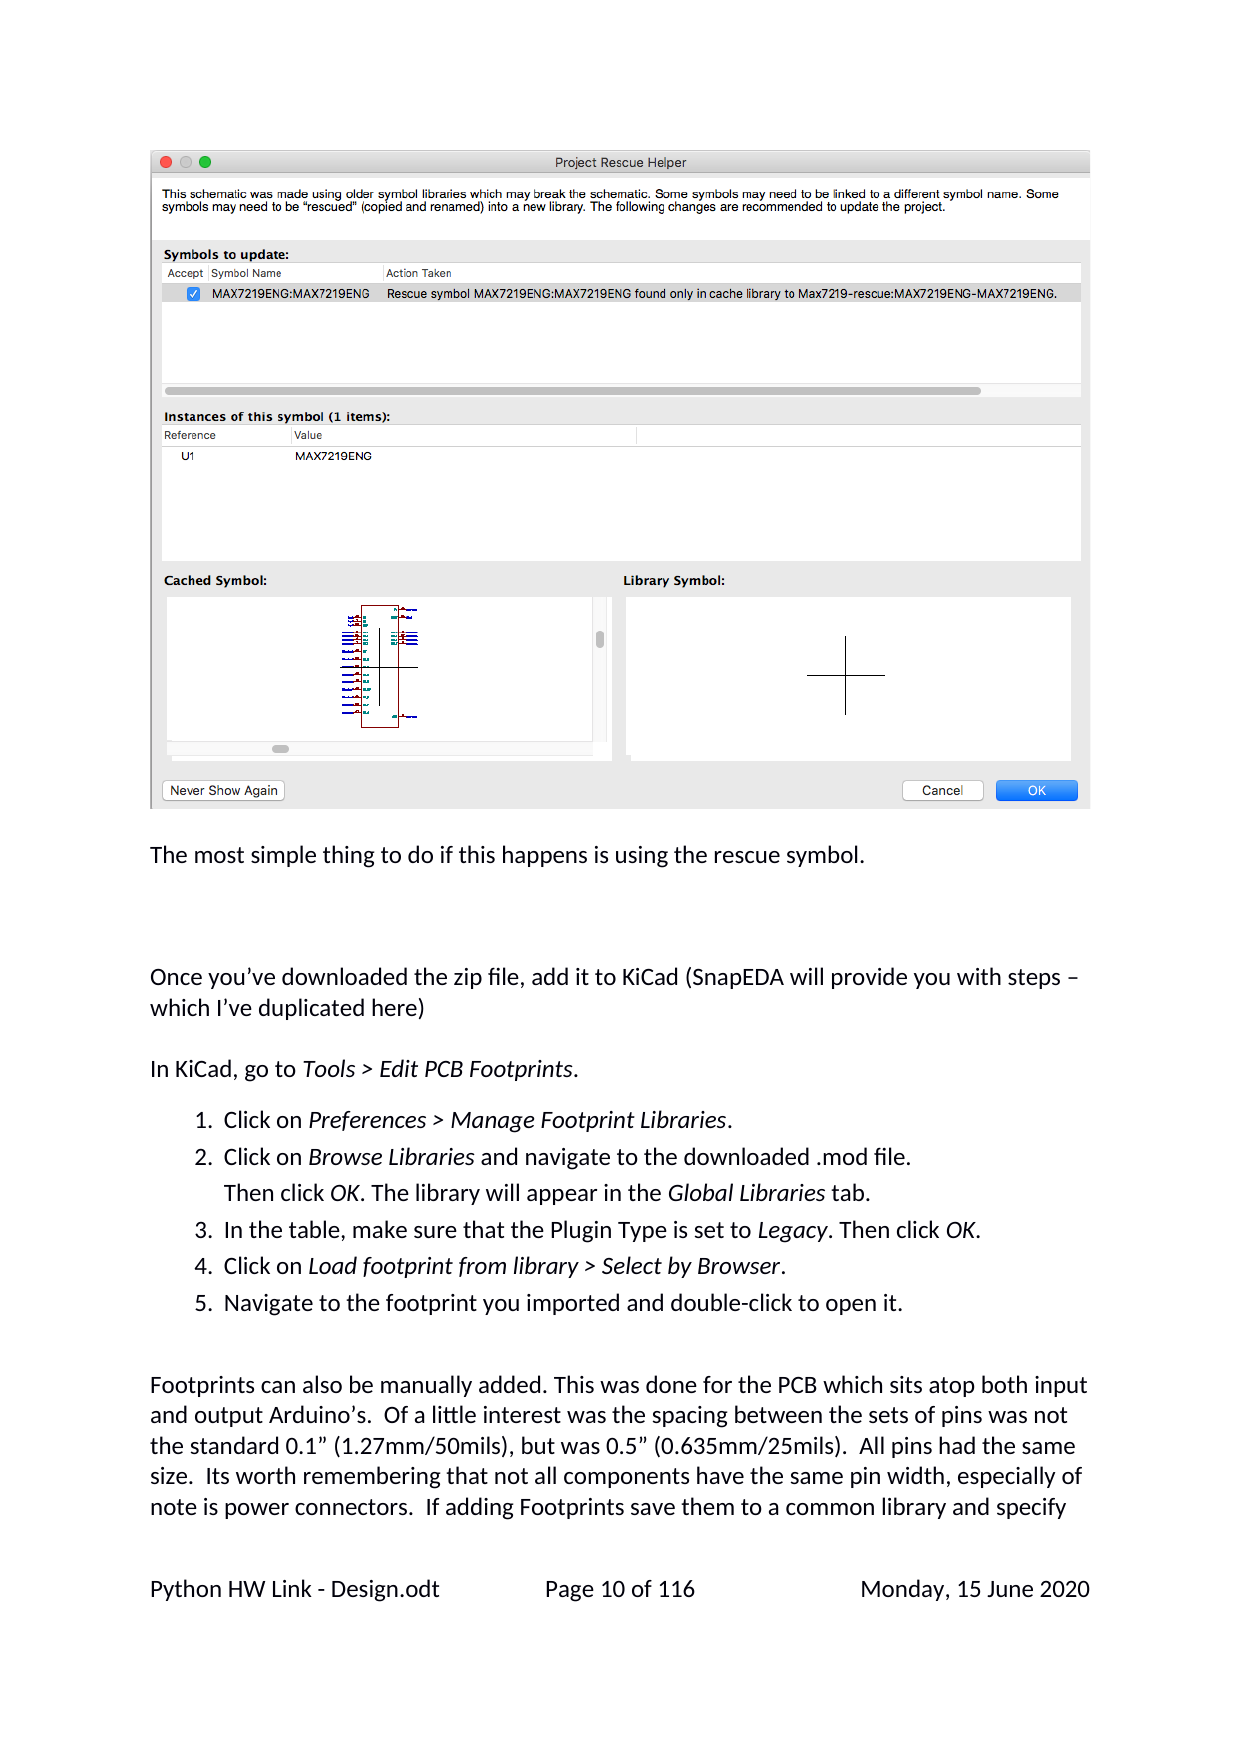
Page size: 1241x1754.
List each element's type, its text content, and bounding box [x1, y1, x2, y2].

list Click on Browse Libraries and navigate to the downloaded .mod file. Then click OK. The library will appear in the Global Libraries tab. [194, 1141, 1090, 1208]
text Footprints can also be manually added. This was done for the PCB which sits atop both input and output Arduino’s. Of a little interest was the spacing between the sets of pins was not the standard 0.1” (1.27mm/50mils), but was 0.5” (0.635mm/25mils). All pins had the same size. Its worth remembering that not all components have the same pin width, especially of note is power connectors. If adding Footprints save them to a common library and specify [150, 1369, 1090, 1521]
picture [150, 150, 1091, 809]
text The most simple thing to do if this happens is using the rescue symbol. [150, 839, 1090, 870]
list Click on Load footprint from library > Select by Browser. [194, 1251, 1090, 1281]
text Once you’ve downloaded the zip file, add it to KiCad (SnapEDA will provide you with steps – which I’ve duplicated here) [150, 962, 1090, 1023]
list In the table, make sure that the Plugin Type is set to Legacy. Then click OK. [194, 1214, 1090, 1244]
list Navigate to the footprint you imported and double-click to open it. [194, 1287, 1090, 1318]
list Click on Preferences > Manage Footprint Libraries. [194, 1104, 1090, 1135]
text In KiCad, go to Tools > Edit PCB Footprints. [150, 1053, 1090, 1084]
